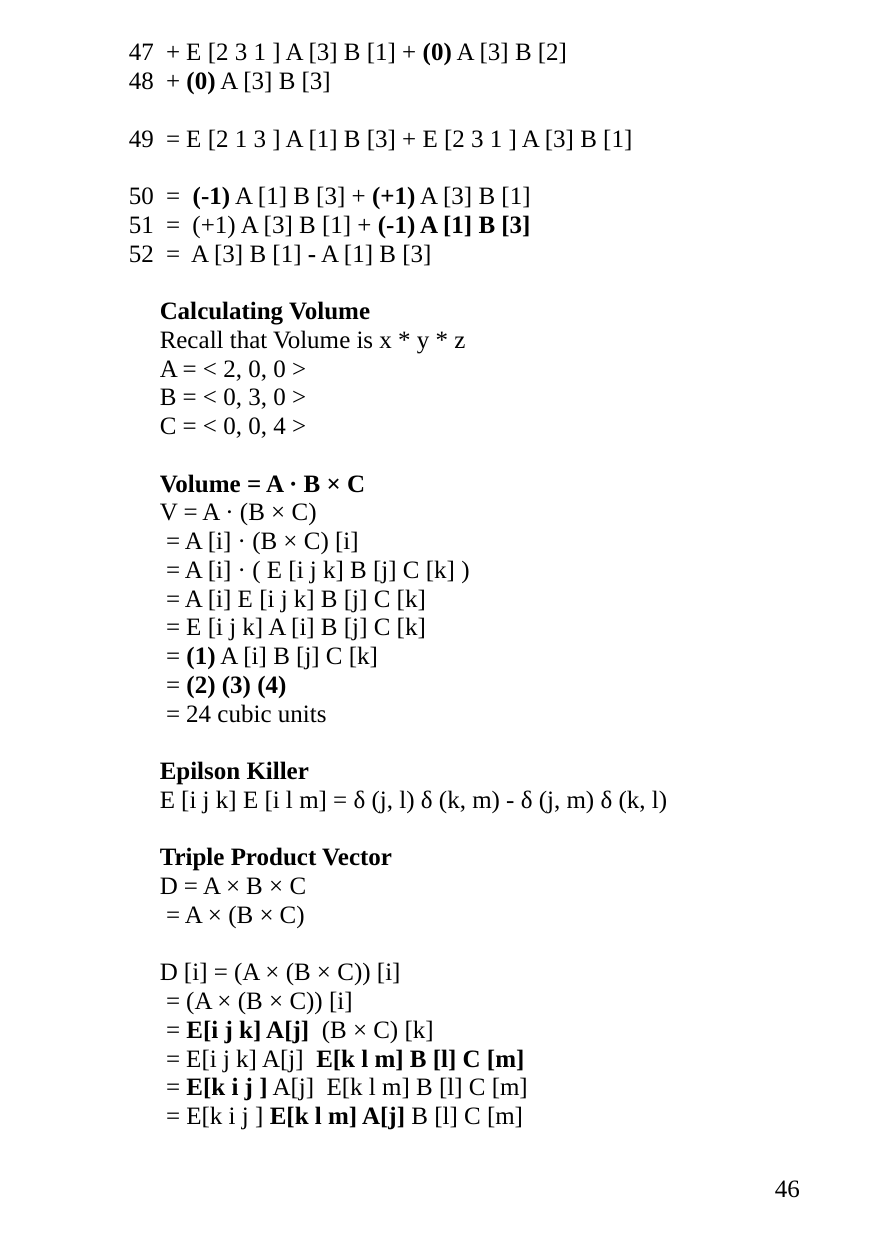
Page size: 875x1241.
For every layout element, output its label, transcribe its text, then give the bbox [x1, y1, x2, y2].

table_cell [156, 95, 814, 124]
table_cell = E [i j k] A [i] B [j] C [k] [156, 613, 814, 641]
table_cell E [i j k] E [i l m] = δ (j, l) δ (k, m) - δ (j, m) δ (k, l) [156, 785, 814, 814]
table_cell [112, 469, 156, 497]
table_cell [156, 268, 814, 296]
table_cell = A [3] B [1] - A [1] B [3] [156, 239, 814, 267]
table_cell + (0) A [3] B [3] [156, 66, 814, 95]
table_cell [112, 699, 156, 727]
table_cell 52 [112, 239, 156, 267]
table_cell [156, 929, 814, 957]
table_cell 50 [112, 181, 156, 210]
table_cell 49 [112, 124, 156, 152]
table_cell [112, 296, 156, 325]
table_cell Volume = A · B × C [156, 469, 814, 497]
table_cell [112, 958, 156, 986]
table_cell [112, 526, 156, 555]
table_cell V = A · (B × C) [156, 498, 814, 526]
table_cell [112, 728, 156, 756]
table_cell [112, 584, 156, 612]
table_cell = E [2 1 3 ] A [1] B [3] + E [2 3 1 ] A [3] B [1] [156, 124, 814, 152]
table_cell [112, 900, 156, 929]
table_cell [112, 383, 156, 411]
table_cell D = A × B × C [156, 871, 814, 900]
table_cell B = < 0, 3, 0 > [156, 383, 814, 411]
table_cell [112, 153, 156, 181]
table_cell C = < 0, 0, 4 > [156, 411, 814, 440]
table_cell = (-1) A [1] B [3] + (+1) A [3] B [1] [156, 181, 814, 210]
table_cell [112, 871, 156, 900]
table_cell [112, 613, 156, 641]
table_cell [112, 555, 156, 584]
table_cell [112, 670, 156, 699]
table_cell = A [i] · ( E [i j k] B [j] C [k] ) [156, 555, 814, 584]
table_cell [112, 986, 156, 1015]
table_cell 48 [112, 66, 156, 95]
table_cell [156, 440, 814, 469]
table_cell 47 [112, 38, 156, 66]
table_cell [112, 641, 156, 670]
table_cell [156, 814, 814, 842]
table_cell [112, 268, 156, 296]
table_cell Epilson Killer [156, 756, 814, 785]
table_cell [112, 498, 156, 526]
table_cell = E[i j k] A[j] E[k l m] B [l] C [m] [156, 1044, 814, 1072]
table_cell = E[i j k] A[j] (B × C) [k] [156, 1015, 814, 1044]
table_cell [112, 756, 156, 785]
table_cell = (1) A [i] B [j] C [k] [156, 641, 814, 670]
table_cell [112, 440, 156, 469]
table_cell D [i] = (A × (B × C)) [i] [156, 958, 814, 986]
table_cell Triple Product Vector [156, 843, 814, 871]
table_cell [112, 95, 156, 124]
table_cell [156, 728, 814, 756]
table_cell = (+1) A [3] B [1] + (-1) A [1] B [3] [156, 210, 814, 239]
table_cell [112, 325, 156, 354]
table_cell [112, 1073, 156, 1101]
table_cell Calculating Volume [156, 296, 814, 325]
table_cell [112, 843, 156, 871]
table_cell Recall that Volume is x * y * z [156, 325, 814, 354]
table_cell = A × (B × C) [156, 900, 814, 929]
table_cell = 24 cubic units [156, 699, 814, 727]
table_cell [112, 814, 156, 842]
table_cell [156, 153, 814, 181]
table_cell = (A × (B × C)) [i] [156, 986, 814, 1015]
table_cell [112, 1015, 156, 1044]
table_cell = A [i] E [i j k] B [j] C [k] [156, 584, 814, 612]
table_cell 51 [112, 210, 156, 239]
table_cell = E[k i j ] E[k l m] A[j] B [l] C [m] [156, 1101, 814, 1130]
table_cell [112, 354, 156, 382]
table_cell [112, 1101, 156, 1130]
table_cell = (2) (3) (4) [156, 670, 814, 699]
table_cell = A [i] · (B × C) [i] [156, 526, 814, 555]
table_cell A = < 2, 0, 0 > [156, 354, 814, 382]
table_cell = E[k i j ] A[j] E[k l m] B [l] C [m] [156, 1073, 814, 1101]
table_cell [112, 929, 156, 957]
table_cell [112, 411, 156, 440]
table_cell [112, 785, 156, 814]
table_cell + E [2 3 1 ] A [3] B [1] + (0) A [3] B [2] [156, 38, 814, 66]
table_cell [112, 1044, 156, 1072]
